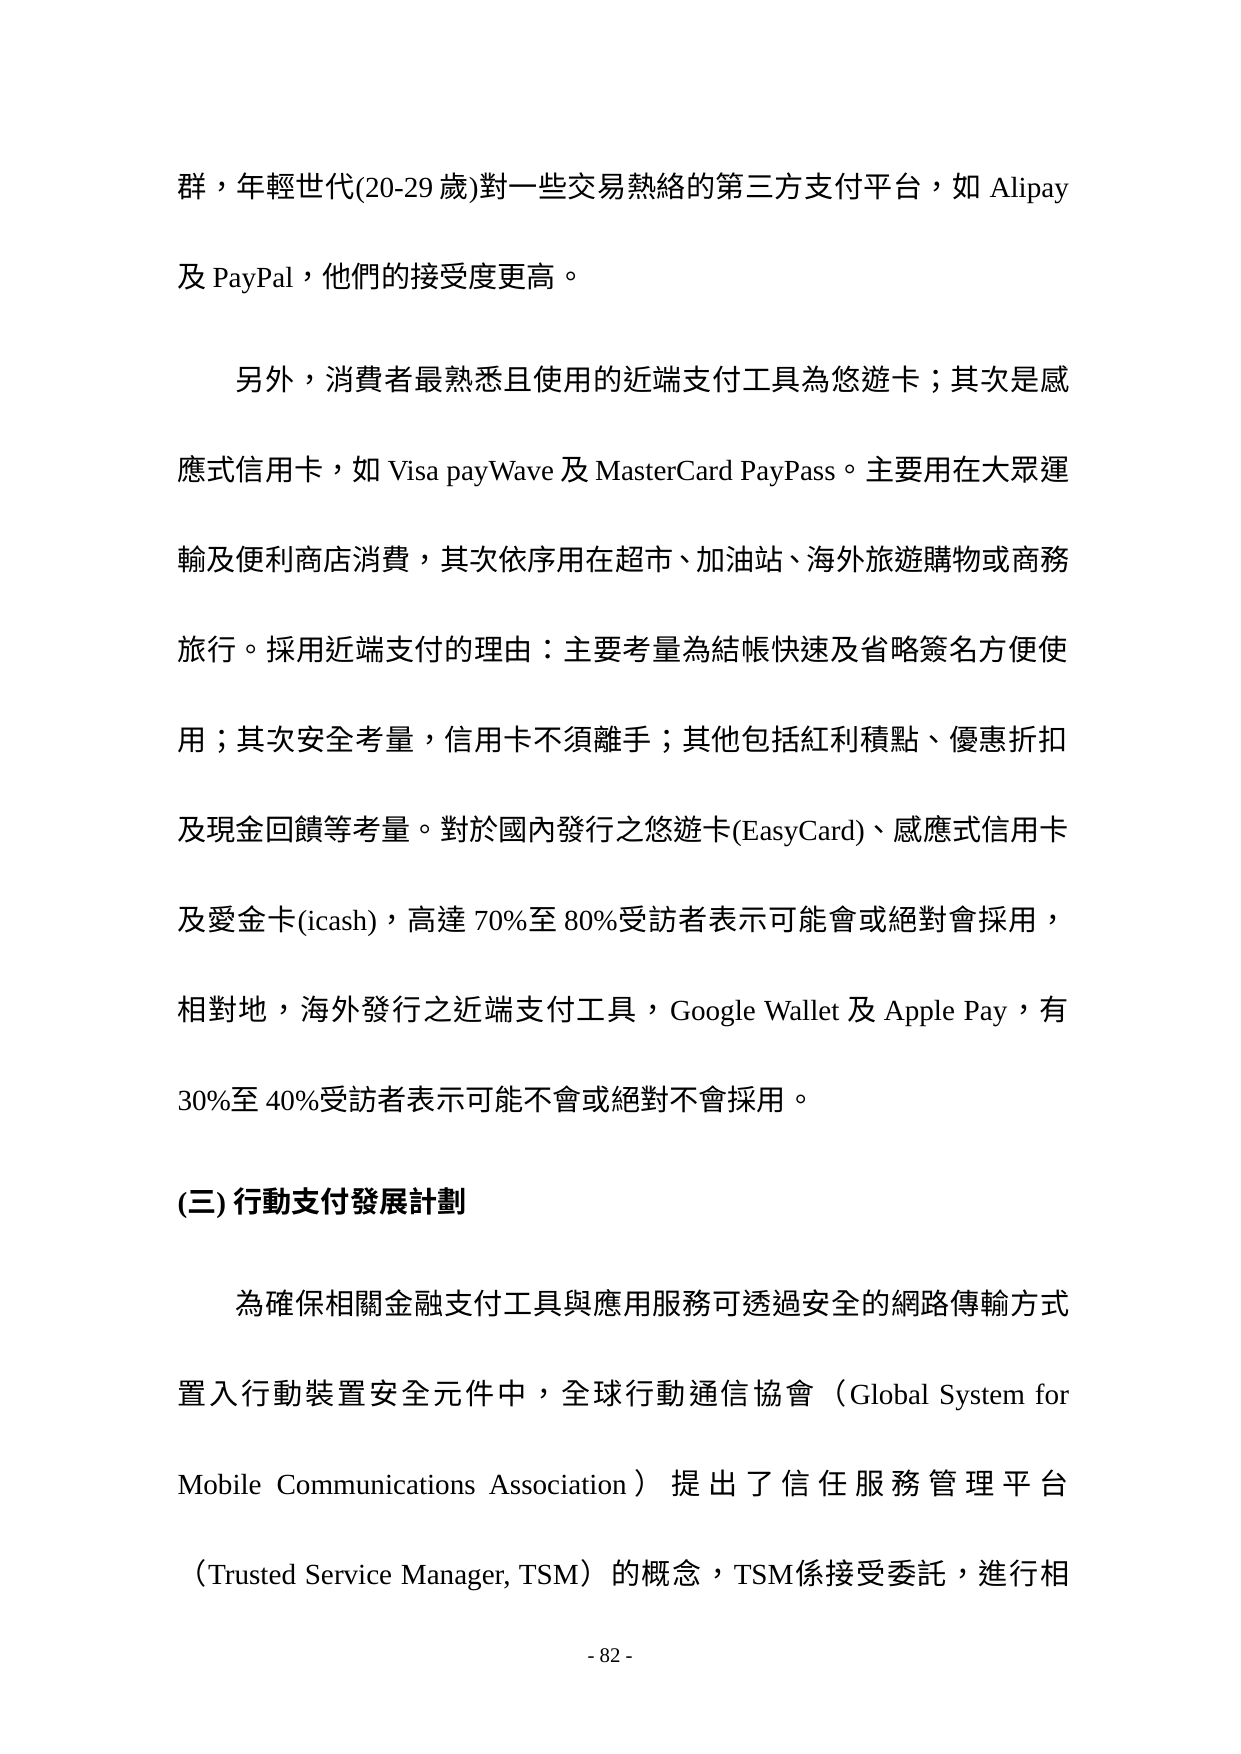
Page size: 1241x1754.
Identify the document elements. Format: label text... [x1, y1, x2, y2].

text 為確保相關金融支付工具與應用服務可透過安全的網路傳輸方式置入行動裝置安全元件中，全球行動通信協會（Global System for Mobile Communications Association）提出了信任服務管理平台（Trusted Service Manager, TSM）的概念，TSM係接受委託，進行相 [177, 1264, 1069, 1609]
text 另外，消費者最熟悉且使用的近端支付工具為悠遊卡；其次是感應式信用卡，如Visa payWave及MasterCard PayPass。主要用在大眾運輸及便利商店消費，其次依序用在超市、加油站、海外旅遊購物或商務旅行。採用近端支付的理由：主要考量為結帳快速及省略簽名方便使用；其次安全考量，信用卡不須離手；其他包括紅利積點、優惠折扣及現金回饋等考量。對於國內發行之悠遊卡(EasyCard)、感應式信用卡及愛金卡(icash)，高達70%至80%受訪者表示可能會或絕對會採用，相對地，海外發行之近端支付工具，Google Wallet及Apple Pay，有30%至40%受訪者表示可能不會或絕對不會採用。 [177, 340, 1069, 1135]
text 群，年輕世代(20-29歲)對一些交易熱絡的第三方支付平台，如Alipay及PayPal，他們的接受度更高。 [177, 148, 1069, 313]
text (三) 行動支付發展計劃 [177, 1162, 1069, 1237]
